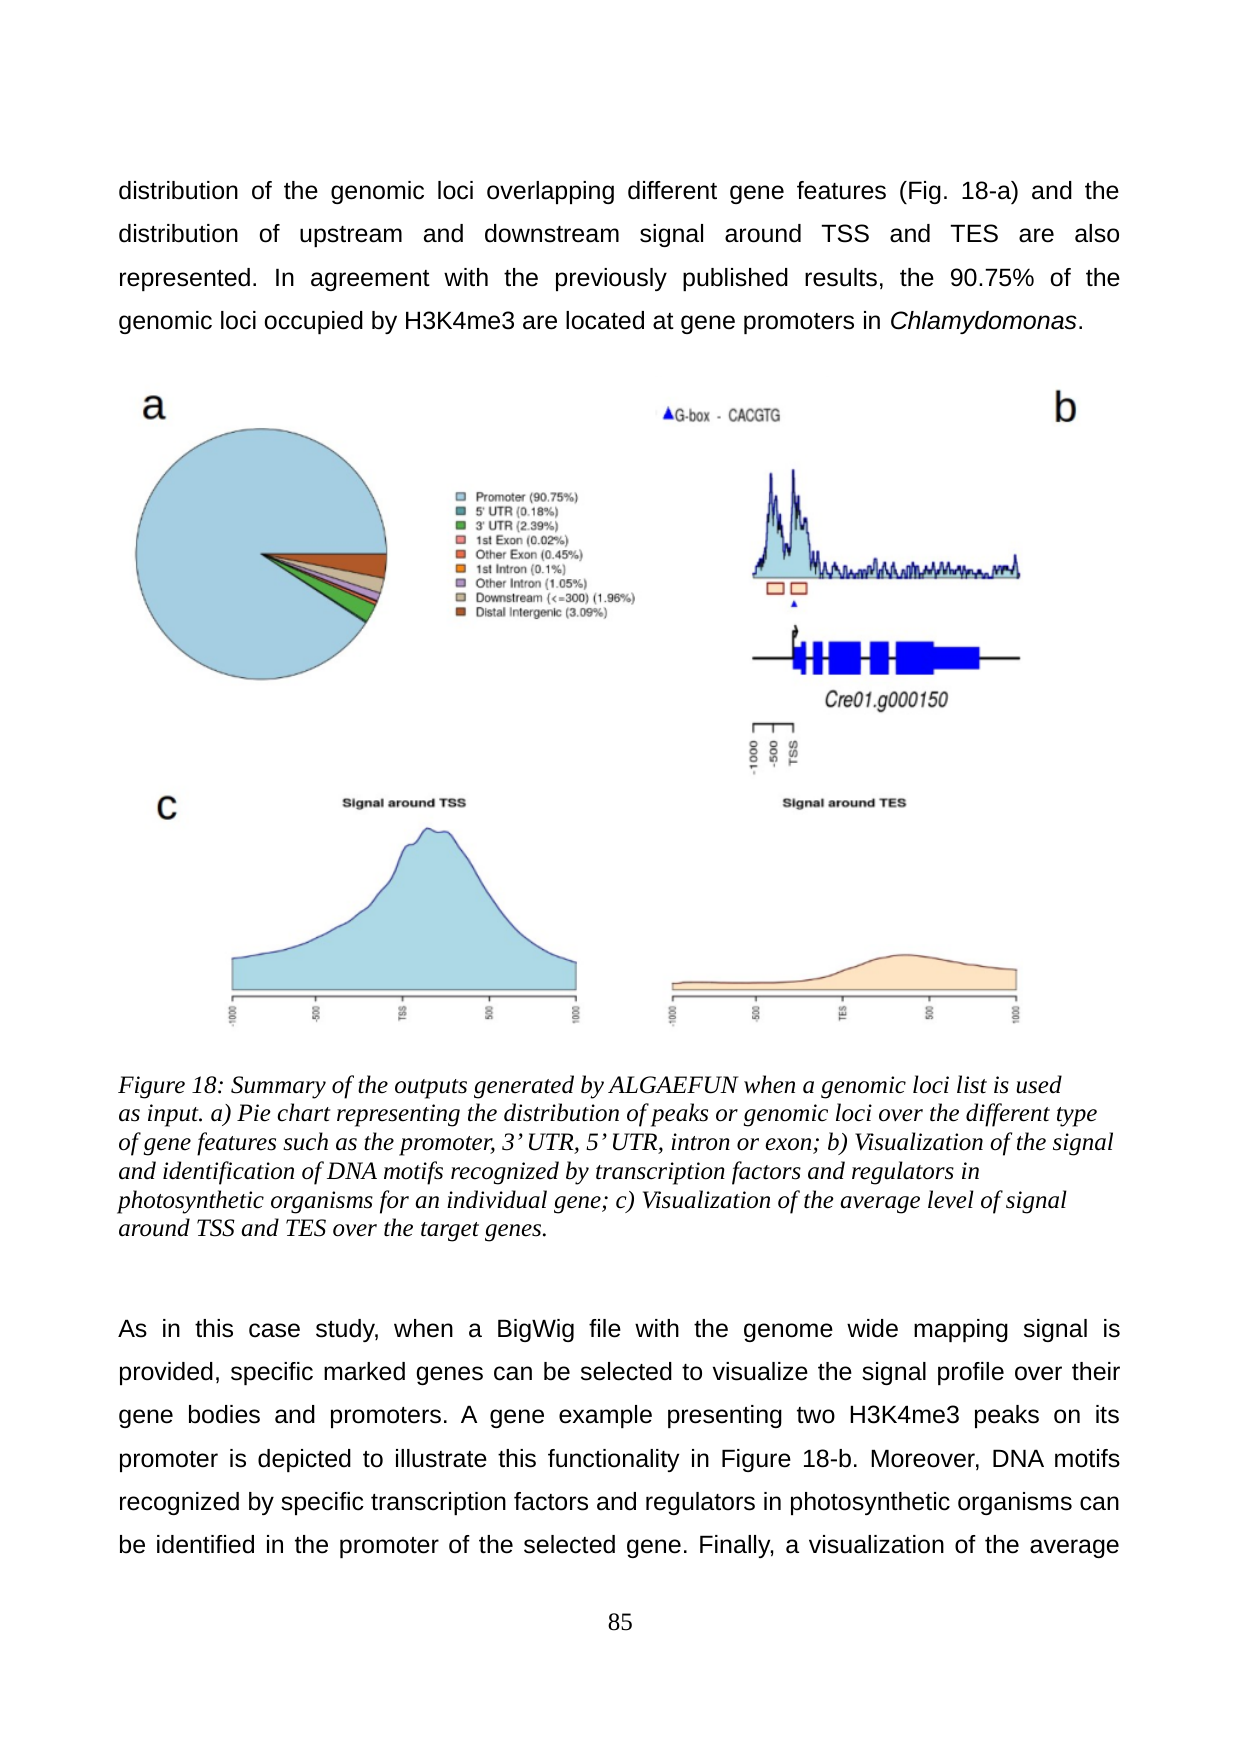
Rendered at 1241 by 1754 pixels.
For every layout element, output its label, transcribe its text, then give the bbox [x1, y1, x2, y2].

text As in this case study, when a BigWig file with the genome wide mapping signal is provided, specific marked genes can be selected to visualize the signal profile over their gene bodies and promoters. A gene example presenting two H3K4me3 peaks on its promoter is depicted to illustrate this functionality in Figure 18-b. Moreover, DNA motifs recognized by specific transcription factors and regulators in photosynthetic organisms can be identified in the promoter of the selected gene. Finally, a visualization of the average [118, 1314, 1122, 1559]
picture [118, 376, 1123, 1070]
text distribution of the genomic loci overlapping different gene features (Fig. 18-a) and the distribution of upstream and downstream signal around TSS and TES are also represented. In agreement with the previously published results, the 90.75% of the genomic loci occupied by H3K4me3 are located at gene promoters in Chlamydomonas. [118, 176, 1122, 334]
text Figure 18: Summary of the outputs generated by ALGAEFUN when a genomic loci list is used as input. a) Pie chart representing the distribution of peaks or genomic loci over the different type of gene features such as the promoter, 3’ UTR, 5’ UTR, intron or exon; b) Visualization of the signal and identification of DNA motifs recognized by transcription factors and regulators in photosynthetic organisms for an individual gene; c) Visualization of the average level of signal around TSS and TES over the target genes. [118, 1070, 1122, 1242]
